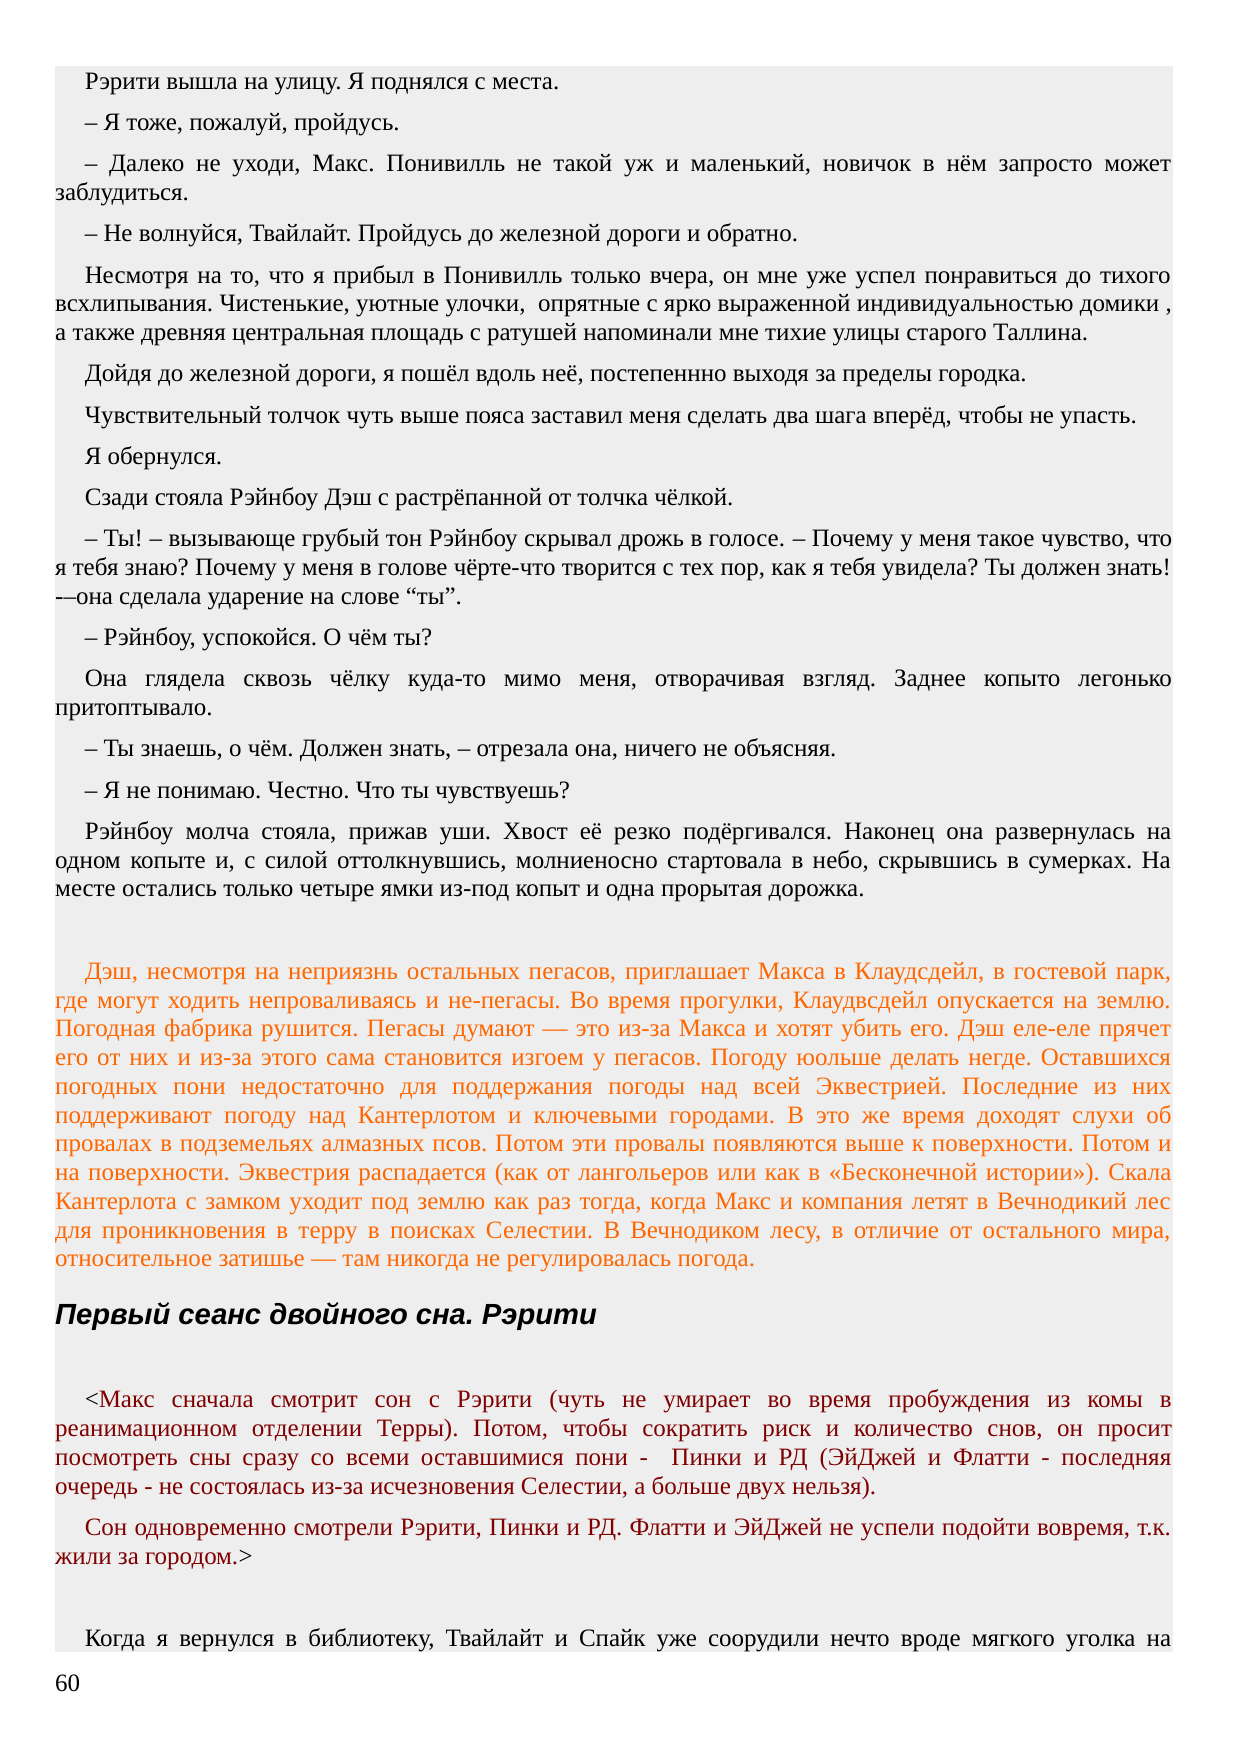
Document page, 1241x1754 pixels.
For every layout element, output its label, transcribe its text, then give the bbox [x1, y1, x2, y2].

text – Далеко не уходи, Макс. Понивилль не такой уж и маленький, новичок в нём запросто может заблудиться. [55, 148, 1173, 206]
text Несмотря на то, что я прибыл в Понивилль только вчера, он мне уже успел понравиться до тихого всхлипывания. Чистенькие, уютные улочки, опрятные с ярко выраженной индивидуальностью домики , а также древняя центральная площадь с ратушей напоминали мне тихие улицы старого Таллина. [55, 260, 1173, 346]
text – Ты знаешь, о чём. Должен знать, – отрезала она, ничего не объясняя. [55, 733, 1173, 762]
text Дойдя до железной дороги, я пошёл вдоль неё, постепеннно выходя за пределы городка. [55, 358, 1173, 387]
text <Макс сначала смотрит сон с Рэрити (чуть не умирает во время пробуждения из комы в реанимационном отделении Терры). Потом, чтобы сократить риск и количество снов, он просит посмотреть сны сразу со всеми оставшимися пони - Пинки и РД (ЭйДжей и Флатти - последняя очередь - не состоялась из-за исчезновения Селестии, а больше двух нельзя). [55, 1384, 1173, 1499]
text – Я не понимаю. Честно. Что ты чувствуешь? [55, 775, 1173, 803]
text – Рэйнбоу, успокойся. О чём ты? [55, 622, 1173, 651]
text – Я тоже, пожалуй, пройдусь. [55, 107, 1173, 136]
text Дэш, несмотря на неприязнь остальных пегасов, приглашает Макса в Клаудсдейл, в гостевой парк, где могут ходить непроваливаясь и не-пегасы. Во время прогулки, Клаудвсдейл опускается на землю. Погодная фабрика рушится. Пегасы думают — это из-за Макса и хотят убить его. Дэш еле-еле прячет его от них и из-за этого сама становится изгоем у пегасов. Погоду юольше делать негде. Оставшихся погодных пони недостаточно для поддержания погоды над всей Эквестрией. Последние из них поддерживают погоду над Кантерлотом и ключевыми городами. В это же время доходят слухи об провалах в подземельях алмазных псов. Потом эти провалы появляются выше к поверхности. Потом и на поверхности. Эквестрия распадается (как от лангольеров или как в «Бесконечной истории»). Скала Кантерлота с замком уходит под землю как раз тогда, когда Макс и компания летят в Вечнодикий лес для проникновения в терру в поисках Селестии. В Вечнодиком лесу, в отличие от остального мира, относительное затишье — там никогда не регулировалась погода. [55, 956, 1173, 1272]
text Когда я вернулся в библиотеку, Твайлайт и Спайк уже соорудили нечто вроде мягкого уголка на [55, 1623, 1173, 1652]
text Рэйнбоу молча стояла, прижав уши. Хвост её резко подёргивался. Наконец она развернулась на одном копыте и, с силой оттолкнувшись, молниеносно стартовала в небо, скрывшись в сумерках. На месте остались только четыре ямки из-под копыт и одна прорытая дорожка. [55, 816, 1173, 902]
text Сзади стояла Рэйнбоу Дэш с растрёпанной от толчка чёлкой. [55, 482, 1173, 511]
text Она глядела сквозь чёлку куда-то мимо меня, отворачивая взгляд. Заднее копыто легонько притоптывало. [55, 663, 1173, 721]
text Чувствительный толчок чуть выше пояса заставил меня сделать два шага вперёд, чтобы не упасть. [55, 400, 1173, 428]
text – Не волнуйся, Твайлайт. Пройдусь до железной дороги и обратно. [55, 218, 1173, 247]
text Сон одновременно смотрели Рэрити, Пинки и РД. Флатти и ЭйДжей не успели подойти вовремя, т.к. жили за городом.> [55, 1512, 1173, 1569]
subtitle Первый сеанс двойного сна. Рэрити [55, 1297, 1173, 1331]
text – Ты! – вызывающе грубый тон Рэйнбоу скрывал дрожь в голосе. – Почему у меня такое чувство, что я тебя знаю? Почему у меня в голове чёрте-что творится с тех пор, как я тебя увидела? Ты должен знать! -–она сделала ударение на слове “ты”. [55, 523, 1173, 610]
text Рэрити вышла на улицу. Я поднялся с места. [55, 66, 1173, 95]
text Я обернулся. [55, 441, 1173, 470]
